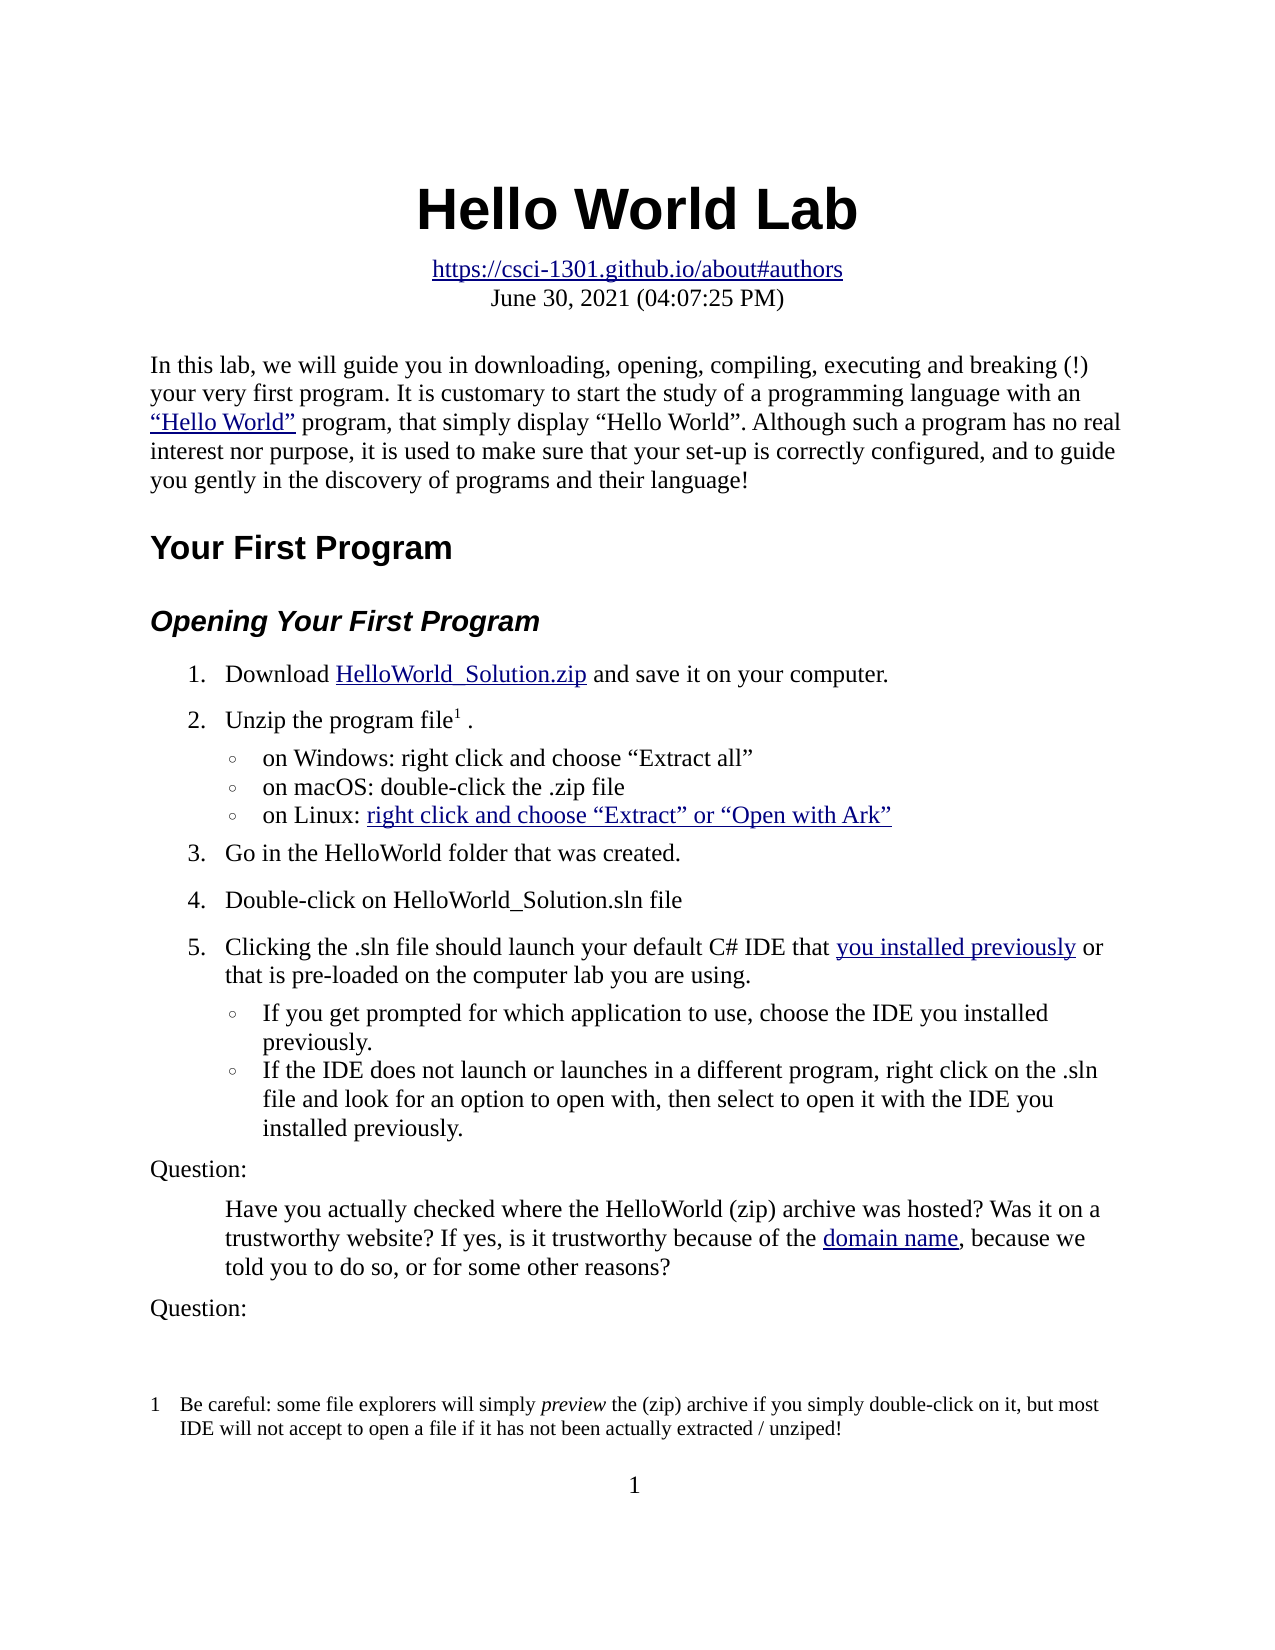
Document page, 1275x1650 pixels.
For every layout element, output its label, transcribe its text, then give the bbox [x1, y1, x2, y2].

list Clicking the .sln file should launch your default C# IDE that you installed previously or that is pre-loaded on the computer lab you are using. [187, 932, 1125, 989]
list on Windows: right click and choose “Extract all” [225, 743, 1125, 772]
list on macOS: double-click the .zip file [225, 772, 1125, 801]
text June 30, 2021 (04:07:25 PM) [150, 283, 1125, 312]
text Question: [150, 1293, 1125, 1321]
list Unzip the program file . [187, 705, 1125, 734]
list Be careful: some file explorers will simply preview the (zip) archive if you simply double-click on it, but most IDE will not accept to open a file if it has not been actually extracted / unziped! [150, 1392, 1125, 1440]
subtitle Opening Your First Program [150, 604, 1125, 637]
list Double-click on HelloWorld_Solution.sln file [187, 885, 1125, 914]
text Question: [150, 1154, 1125, 1182]
list If the IDE does not launch or launches in a different program, right click on the .sln file and look for an option to open with, then select to open it with the IDE you installed previously. [225, 1056, 1125, 1142]
text https://csci-1301.github.io/about#authors [150, 254, 1125, 283]
subtitle Your First Program [150, 527, 1125, 566]
list Download HelloWorld_Solution.zip and save it on your computer. [187, 659, 1125, 687]
text In this lab, we will guide you in downloading, opening, compiling, executing and breaking (!) your very first program. It is customary to start the study of a programming language with an “Hello World” program, that simply display “Hello World”. Although such a program has no real interest nor purpose, it is used to make sure that your set-up is correctly configured, and to guide you gently in the discovery of programs and their language! [150, 350, 1125, 493]
list on Linux: right click and choose “Extract” or “Open with Ark” [225, 801, 1125, 829]
list If you get prompted for which application to use, choose the IDE you installed previously. [225, 998, 1125, 1056]
list Go in the HelloWorld folder that was created. [187, 838, 1125, 867]
title Hello World Lab [150, 175, 1125, 242]
text Have you actually checked where the HelloWorld (zip) archive was hosted? Was it on a trustworthy website? If yes, is it trustworthy because of the domain name, because we told you to do so, or for some other reasons? [225, 1194, 1125, 1281]
